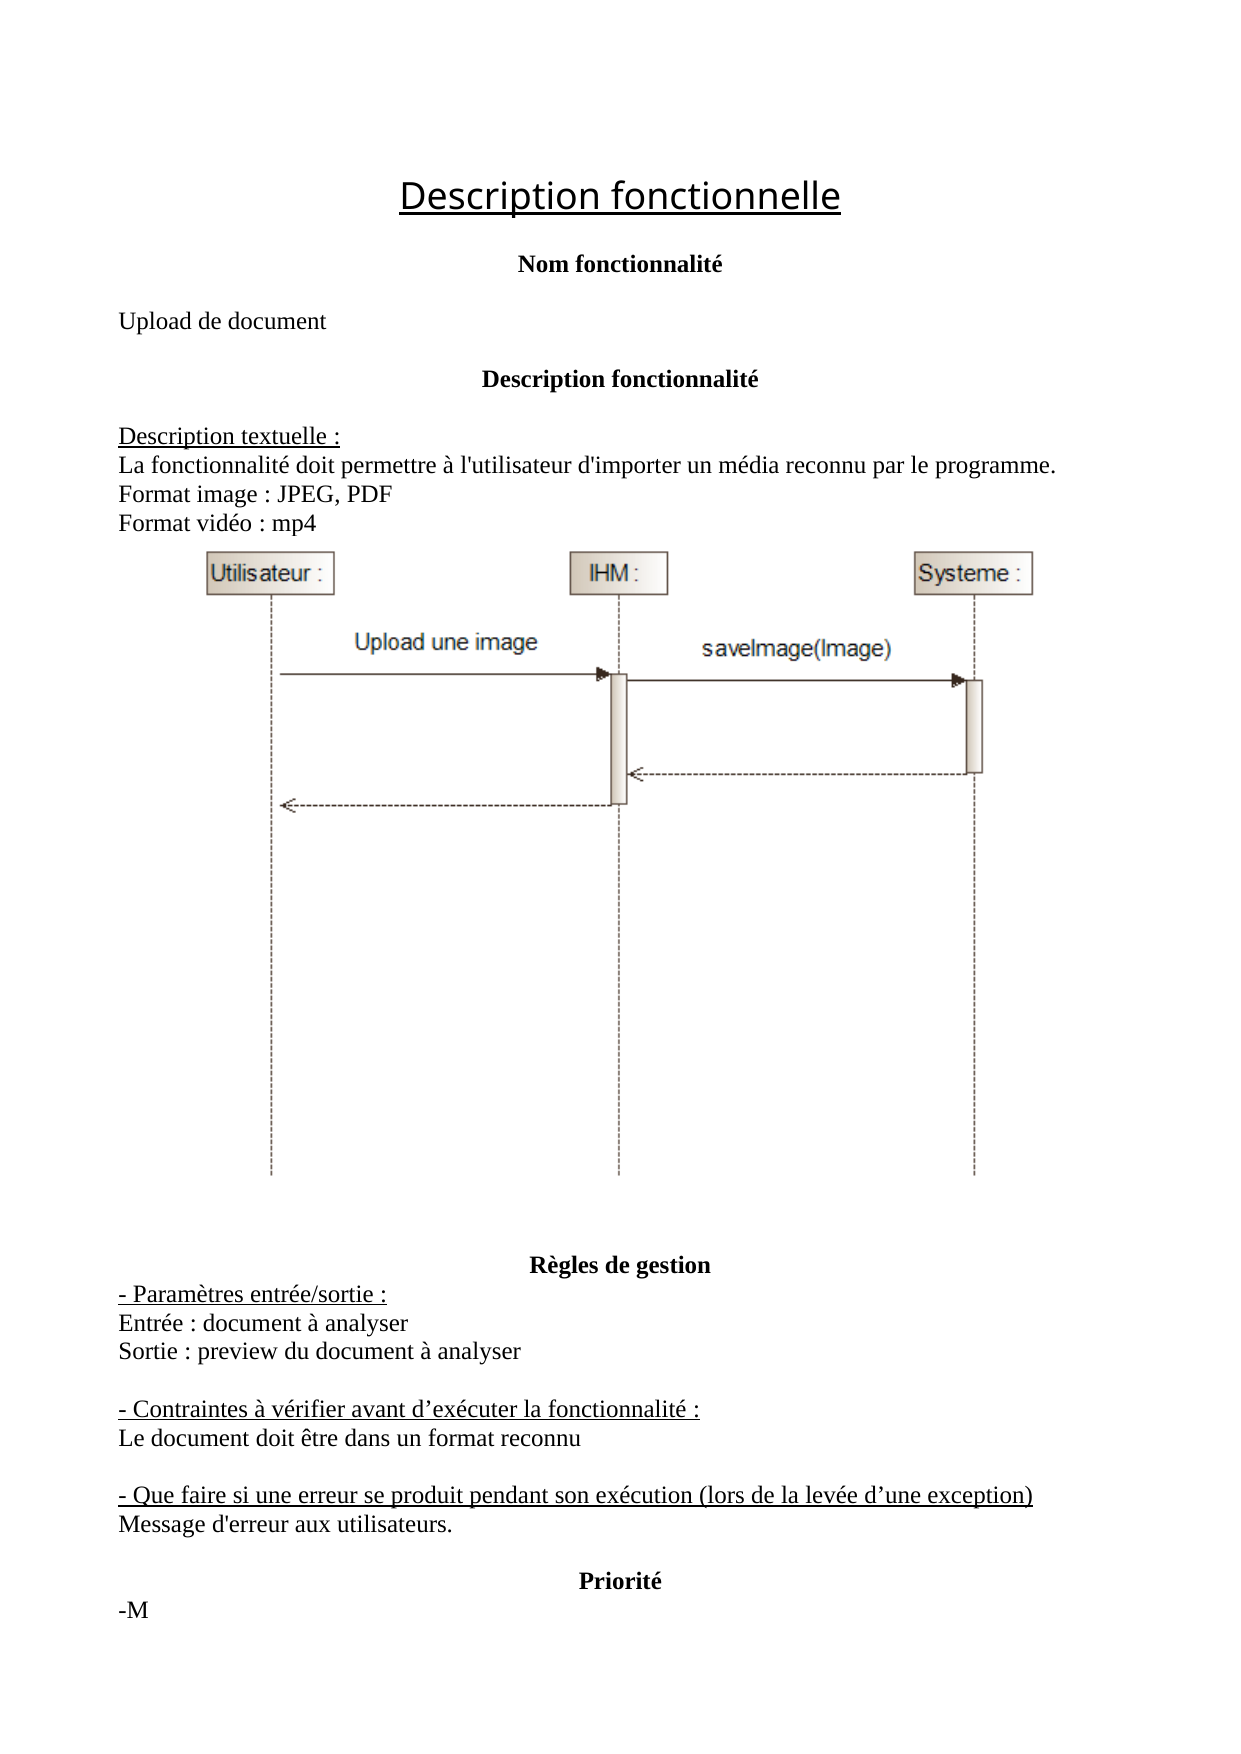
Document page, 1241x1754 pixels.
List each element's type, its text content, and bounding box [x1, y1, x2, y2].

text Description fonctionnalité [118, 364, 1122, 393]
text Upload de document [118, 306, 1122, 335]
text - Paramètres entrée/sortie : [118, 1279, 1122, 1308]
text -M [118, 1595, 1122, 1624]
text - Que faire si une erreur se produit pendant son exécution (lors de la levée d’une exception) [118, 1480, 1122, 1509]
text Sortie : preview du document à analyser [118, 1336, 1122, 1365]
text La fonctionnalité doit permettre à l'utilisateur d'importer un média reconnu par le programme. Format image : JPEG, PDF [118, 450, 1122, 508]
text Le document doit être dans un format reconnu [118, 1423, 1122, 1451]
text Priorité [118, 1566, 1122, 1595]
text - Contraintes à vérifier avant d’exécuter la fonctionnalité : [118, 1394, 1122, 1423]
text Nom fonctionnalité [118, 249, 1122, 278]
text Règles de gestion [118, 1250, 1122, 1279]
text Description fonctionnelle [118, 169, 1122, 220]
text Format vidéo : mp4 [118, 508, 1122, 536]
text Entrée : document à analyser [118, 1308, 1122, 1336]
text Description textuelle : [118, 421, 1122, 450]
picture [192, 536, 1049, 1193]
text Message d'erreur aux utilisateurs. [118, 1509, 1122, 1538]
